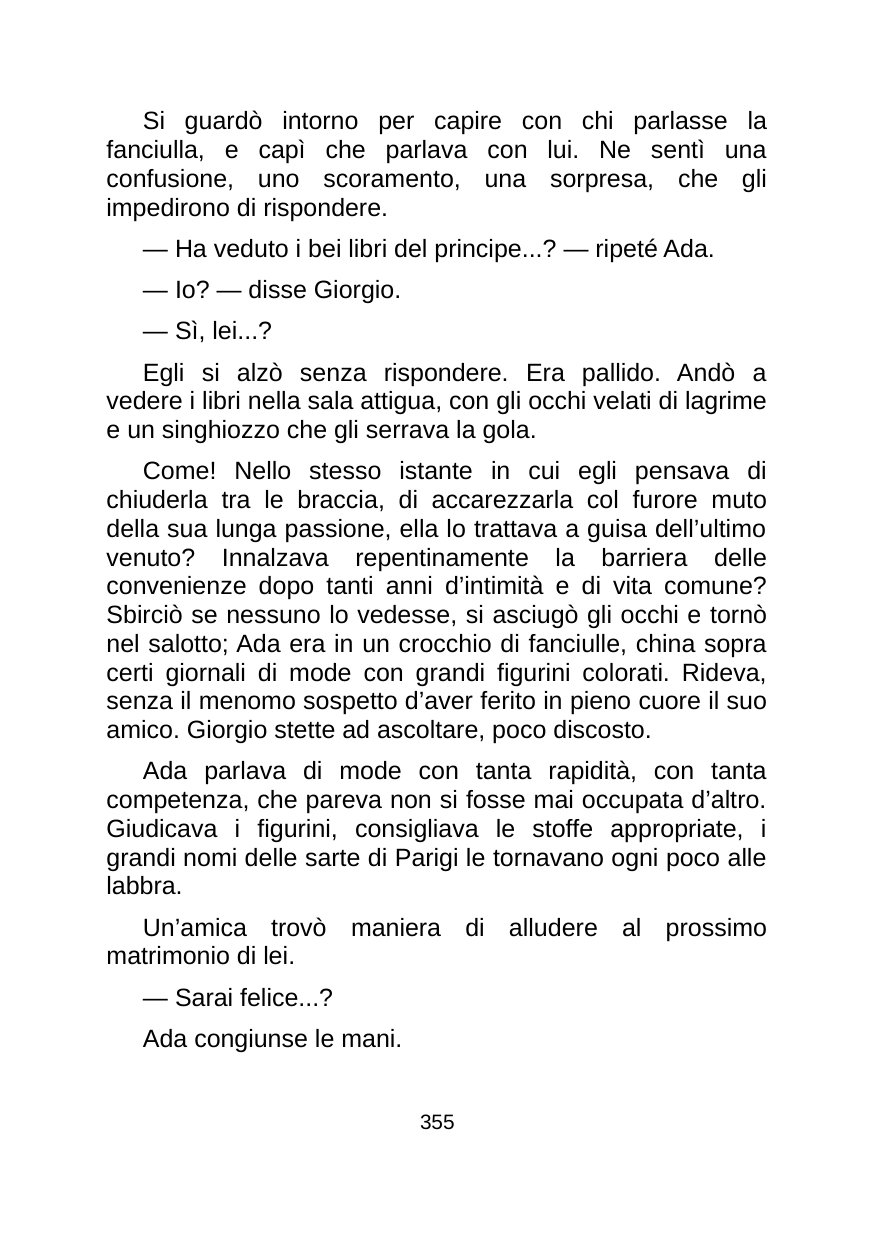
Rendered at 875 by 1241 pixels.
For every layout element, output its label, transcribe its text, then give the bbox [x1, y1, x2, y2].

text — Ha veduto i bei libri del principe...? — ripeté Ada. [106, 234, 768, 262]
text — Io? — disse Giorgio. [106, 275, 768, 304]
text — Sì, lei...? [106, 316, 768, 345]
text — Sarai felice...? [106, 982, 768, 1011]
text Si guardò intorno per capire con chi parlasse la fanciulla, e capì che parlava con lui. Ne sentì una confusione, uno scoramento, una sorpresa, che gli impedirono di rispondere. [106, 106, 768, 221]
text Ada congiunse le mani. [106, 1024, 768, 1052]
text Un’amica trovò maniera di alludere al prossimo matrimonio di lei. [106, 912, 768, 970]
text Come! Nello stesso istante in cui egli pensava di chiuderla tra le braccia, di accarezzarla col furore muto della sua lunga passione, ella lo trattava a guisa dell’ultimo venuto? Innalzava repentinamente la barriera delle convenienze dopo tanti anni d’intimità e di vita comune? Sbirciò se nessuno lo vedesse, si asciugò gli occhi e tornò nel salotto; Ada era in un crocchio di fanciulle, china sopra certi giornali di mode con grandi figurini colorati. Rideva, senza il menomo sospetto d’aver ferito in pieno cuore il suo amico. Giorgio stette ad ascoltare, poco discosto. [106, 456, 768, 744]
text Egli si alzò senza rispondere. Era pallido. Andò a vedere i libri nella sala attigua, con gli occhi velati di lagrime e un singhiozzo che gli serrava la gola. [106, 357, 768, 444]
text Ada parlava di mode con tanta rapidità, con tanta competenza, che pareva non si fosse mai occupata d’altro. Giudicava i figurini, consigliava le stoffe appropriate, i grandi nomi delle sarte di Parigi le tornavano ogni poco alle labbra. [106, 756, 768, 900]
